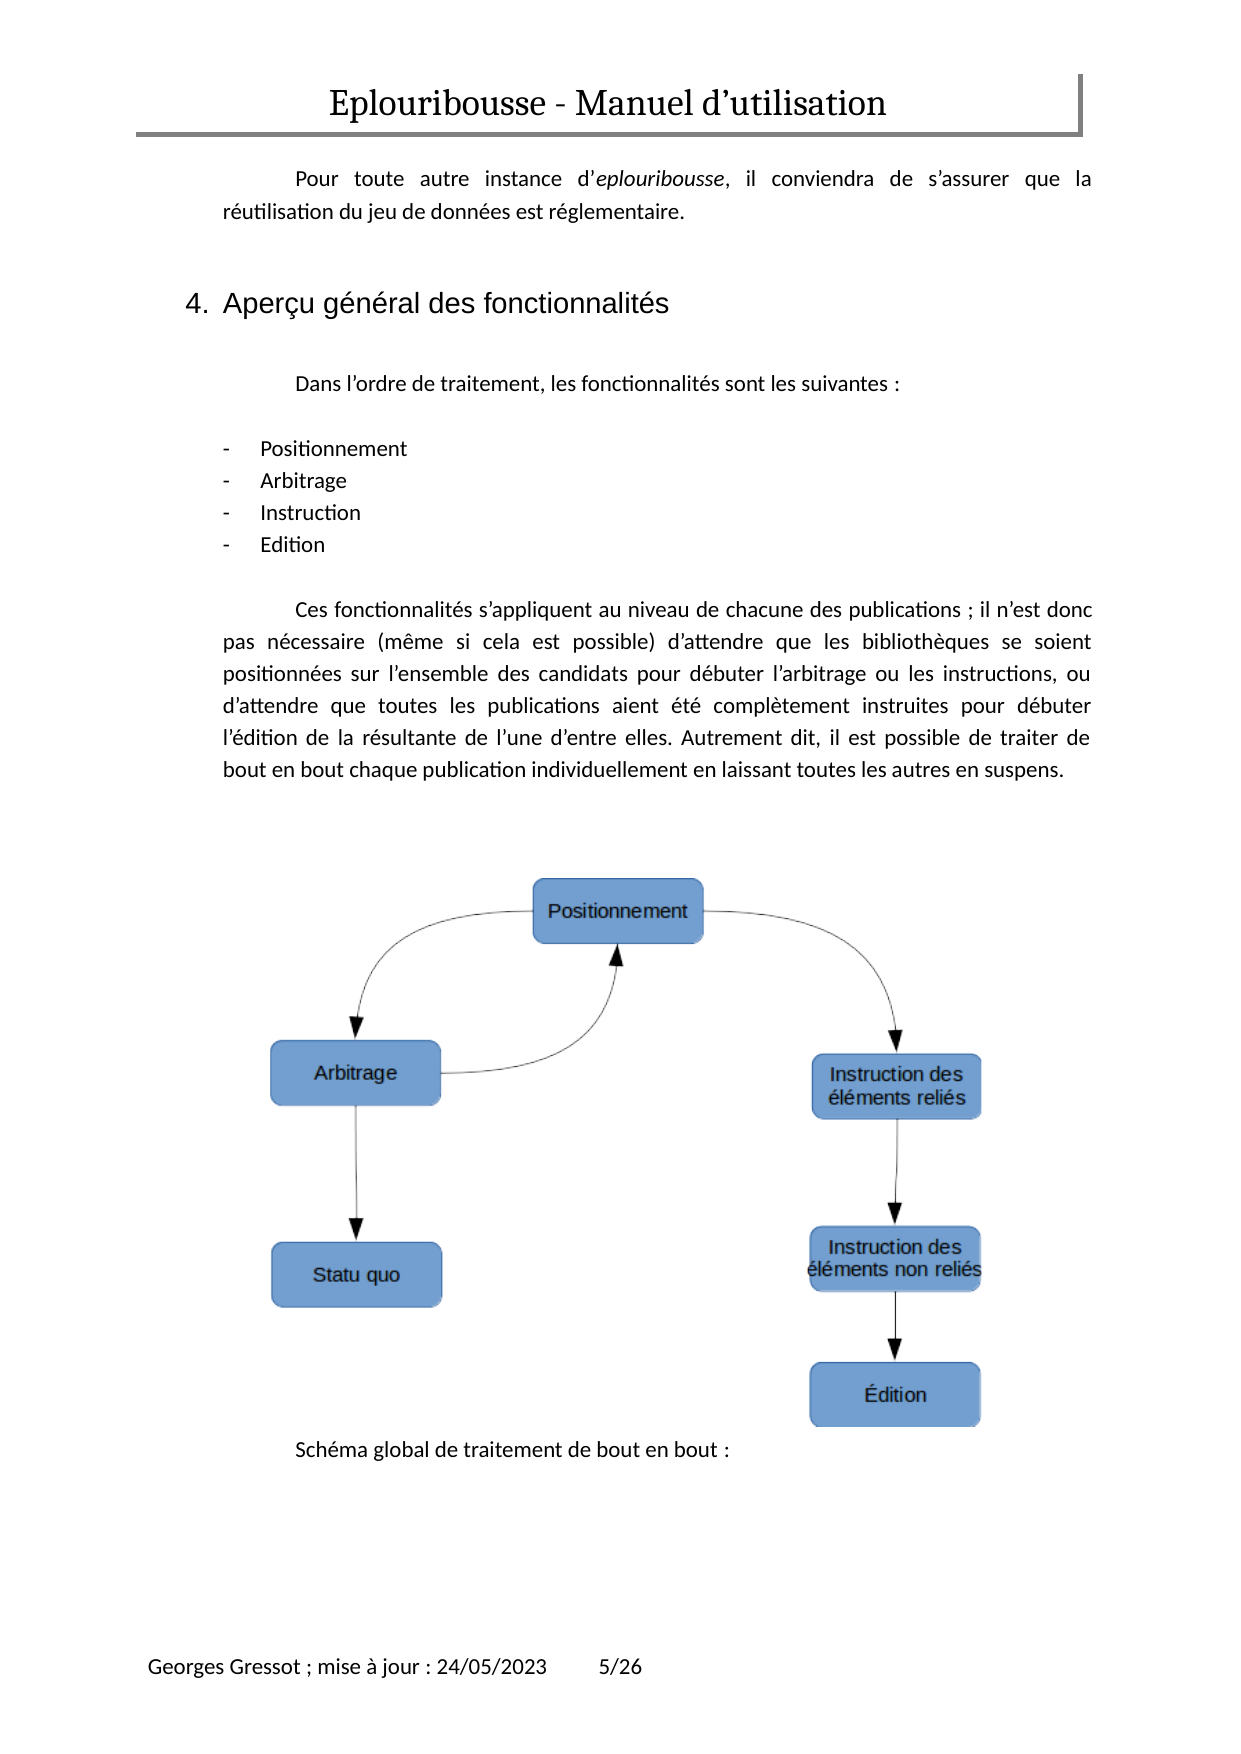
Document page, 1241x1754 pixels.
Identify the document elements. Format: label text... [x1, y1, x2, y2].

list Instruction [223, 498, 1093, 526]
list Dans l’ordre de traitement, les fonctionnalités sont les suivantes : [223, 369, 1093, 397]
list Ces fonctionnalités s’appliquent au niveau de chacune des publications ; il n’est donc pas nécessaire (même si cela est possible) d’attendre que les bibliothèques se soient positionnées sur l’ensemble des candidats pour débuter l’arbitrage ou les instructions, ou d’attendre que toutes les publications aient été complètement instruites pour débuter l’édition de la résultante de l’une d’entre elles. Autrement dit, il est possible de traiter de bout en bout chaque publication individuellement en laissant toutes les autres en suspens. [223, 595, 1093, 784]
list Pour toute autre instance d’eplouribousse, il conviendra de s’assurer que la réutilisation du jeu de données est réglementaire. [223, 164, 1093, 225]
list Edition [223, 530, 1093, 558]
list Schéma global de traitement de bout en bout : [223, 852, 1093, 1463]
picture [270, 878, 982, 1427]
list Positionnement [223, 434, 1093, 462]
list Arbitrage [223, 466, 1093, 494]
subtitle Aperçu général des fonctionnalités [185, 286, 1093, 320]
